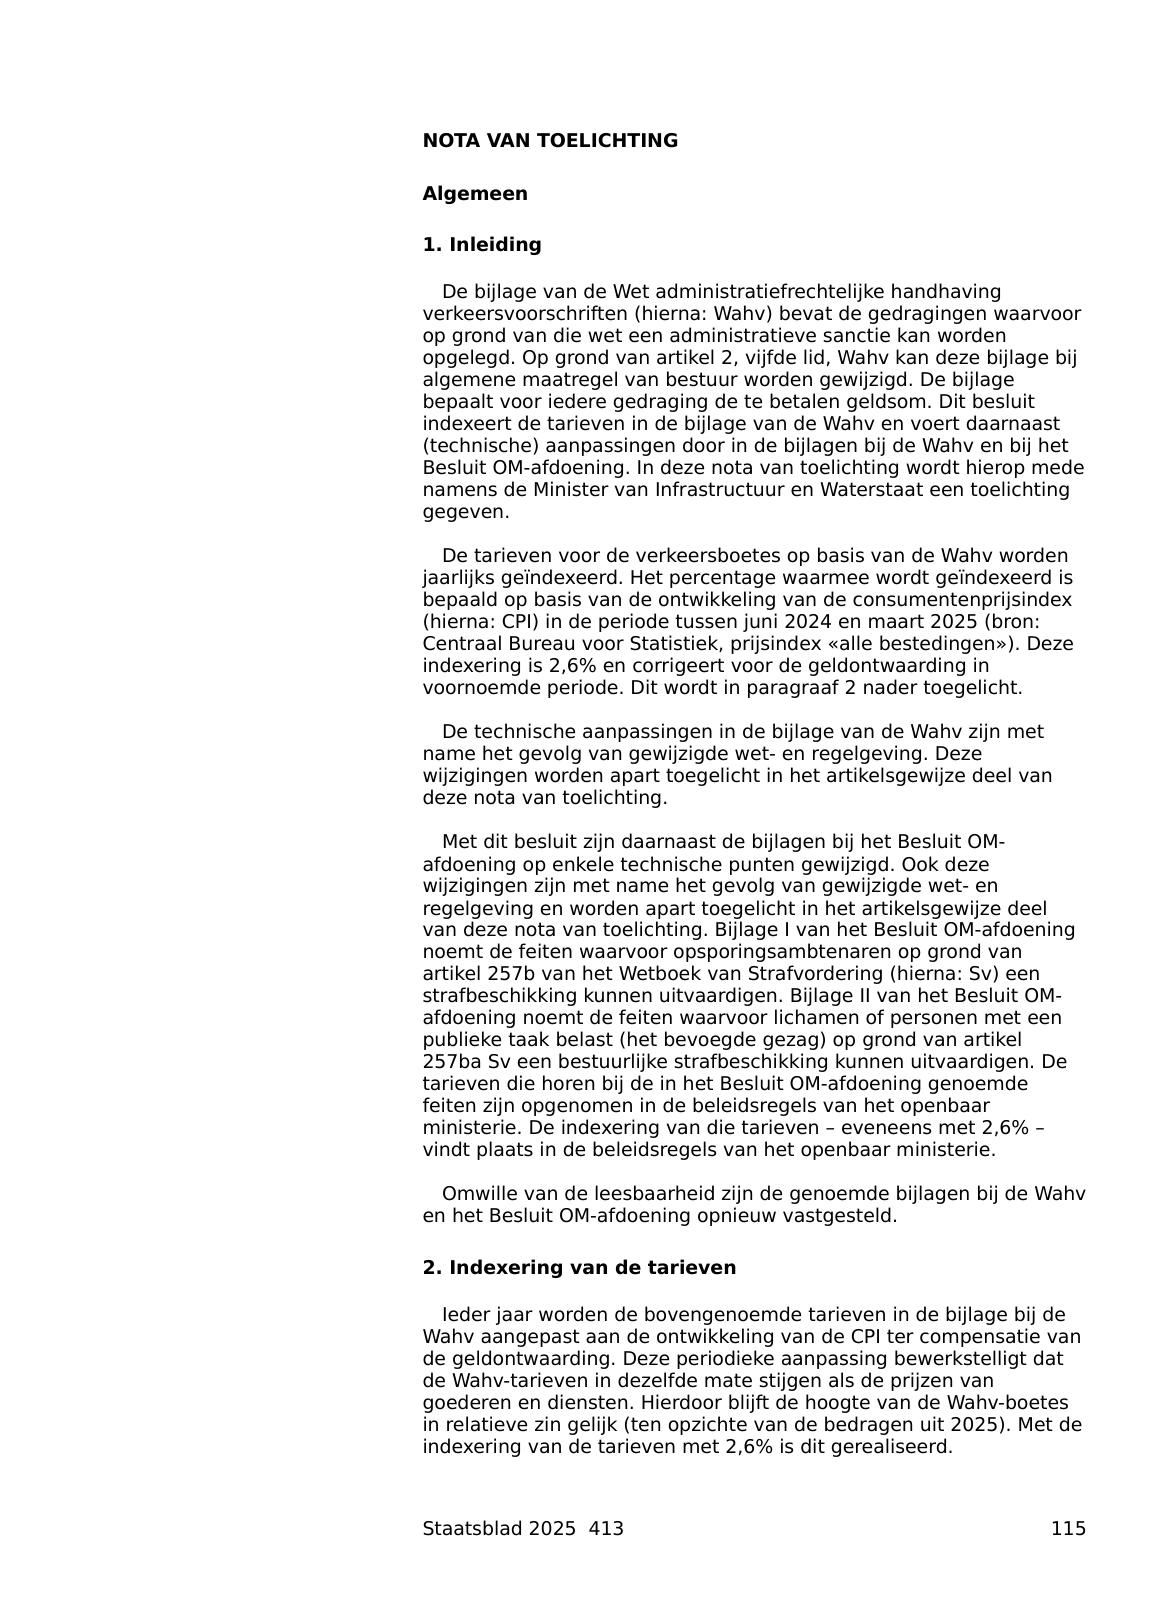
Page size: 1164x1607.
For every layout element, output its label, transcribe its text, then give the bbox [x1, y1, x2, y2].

subtitle Algemeen [422, 182, 1087, 204]
text Omwille van de leesbaarheid zijn de genoemde bijlagen bij de Wahv en het Besluit OM-afdoening opnieuw vastgesteld. [422, 1183, 1087, 1227]
subtitle 1. Inleiding [422, 234, 1087, 256]
text Ieder jaar worden de bovengenoemde tarieven in de bijlage bij de Wahv aangepast aan de ontwikkeling van de CPI ter compensatie van de geldontwaarding. Deze periodieke aanpassing bewerkstelligt dat de Wahv-tarieven in dezelfde mate stijgen als de prijzen van goederen en diensten. Hierdoor blijft de hoogte van de Wahv-boetes in relatieve zin gelijk (ten opzichte van de bedragen uit 2025). Met de indexering van de tarieven met 2,6% is dit gerealiseerd. [422, 1304, 1087, 1458]
subtitle 2. Indexering van de tarieven [422, 1257, 1087, 1279]
text De technische aanpassingen in de bijlage van de Wahv zijn met name het gevolg van gewijzigde wet- en regelgeving. Deze wijzigingen worden apart toegelicht in het artikelsgewijze deel van deze nota van toelichting. [422, 721, 1087, 809]
text De tarieven voor de verkeersboetes op basis van de Wahv worden jaarlijks geïndexeerd. Het percentage waarmee wordt geïndexeerd is bepaald op basis van de ontwikkeling van de consumentenprijsindex (hierna: CPI) in de periode tussen juni 2024 en maart 2025 (bron: Centraal Bureau voor Statistiek, prijsindex «alle bestedingen»). Deze indexering is 2,6% en corrigeert voor de geldontwaarding in voornoemde periode. Dit wordt in paragraaf 2 nader toegelicht. [422, 545, 1087, 699]
text Met dit besluit zijn daarnaast de bijlagen bij het Besluit OM-afdoening op enkele technische punten gewijzigd. Ook deze wijzigingen zijn met name het gevolg van gewijzigde wet- en regelgeving en worden apart toegelicht in het artikelsgewijze deel van deze nota van toelichting. Bijlage I van het Besluit OM-afdoening noemt de feiten waarvoor opsporingsambtenaren op grond van artikel 257b van het Wetboek van Strafvordering (hierna: Sv) een strafbeschikking kunnen uitvaardigen. Bijlage II van het Besluit OM-afdoening noemt de feiten waarvoor lichamen of personen met een publieke taak belast (het bevoegde gezag) op grond van artikel 257ba Sv een bestuurlijke strafbeschikking kunnen uitvaardigen. De tarieven die horen bij de in het Besluit OM-afdoening genoemde feiten zijn opgenomen in de beleidsregels van het openbaar ministerie. De indexering van die tarieven – eveneens met 2,6% – vindt plaats in de beleidsregels van het openbaar ministerie. [422, 831, 1087, 1161]
text De bijlage van de Wet administratiefrechtelijke handhaving verkeersvoorschriften (hierna: Wahv) bevat de gedragingen waarvoor op grond van die wet een administratieve sanctie kan worden opgelegd. Op grond van artikel 2, vijfde lid, Wahv kan deze bijlage bij algemene maatregel van bestuur worden gewijzigd. De bijlage bepaalt voor iedere gedraging de te betalen geldsom. Dit besluit indexeert de tarieven in de bijlage van de Wahv en voert daarnaast (technische) aanpassingen door in de bijlagen bij de Wahv en bij het Besluit OM-afdoening. In deze nota van toelichting wordt hierop mede namens de Minister van Infrastructuur en Waterstaat een toelichting gegeven. [422, 281, 1087, 523]
subtitle NOTA VAN TOELICHTING [422, 130, 1087, 152]
